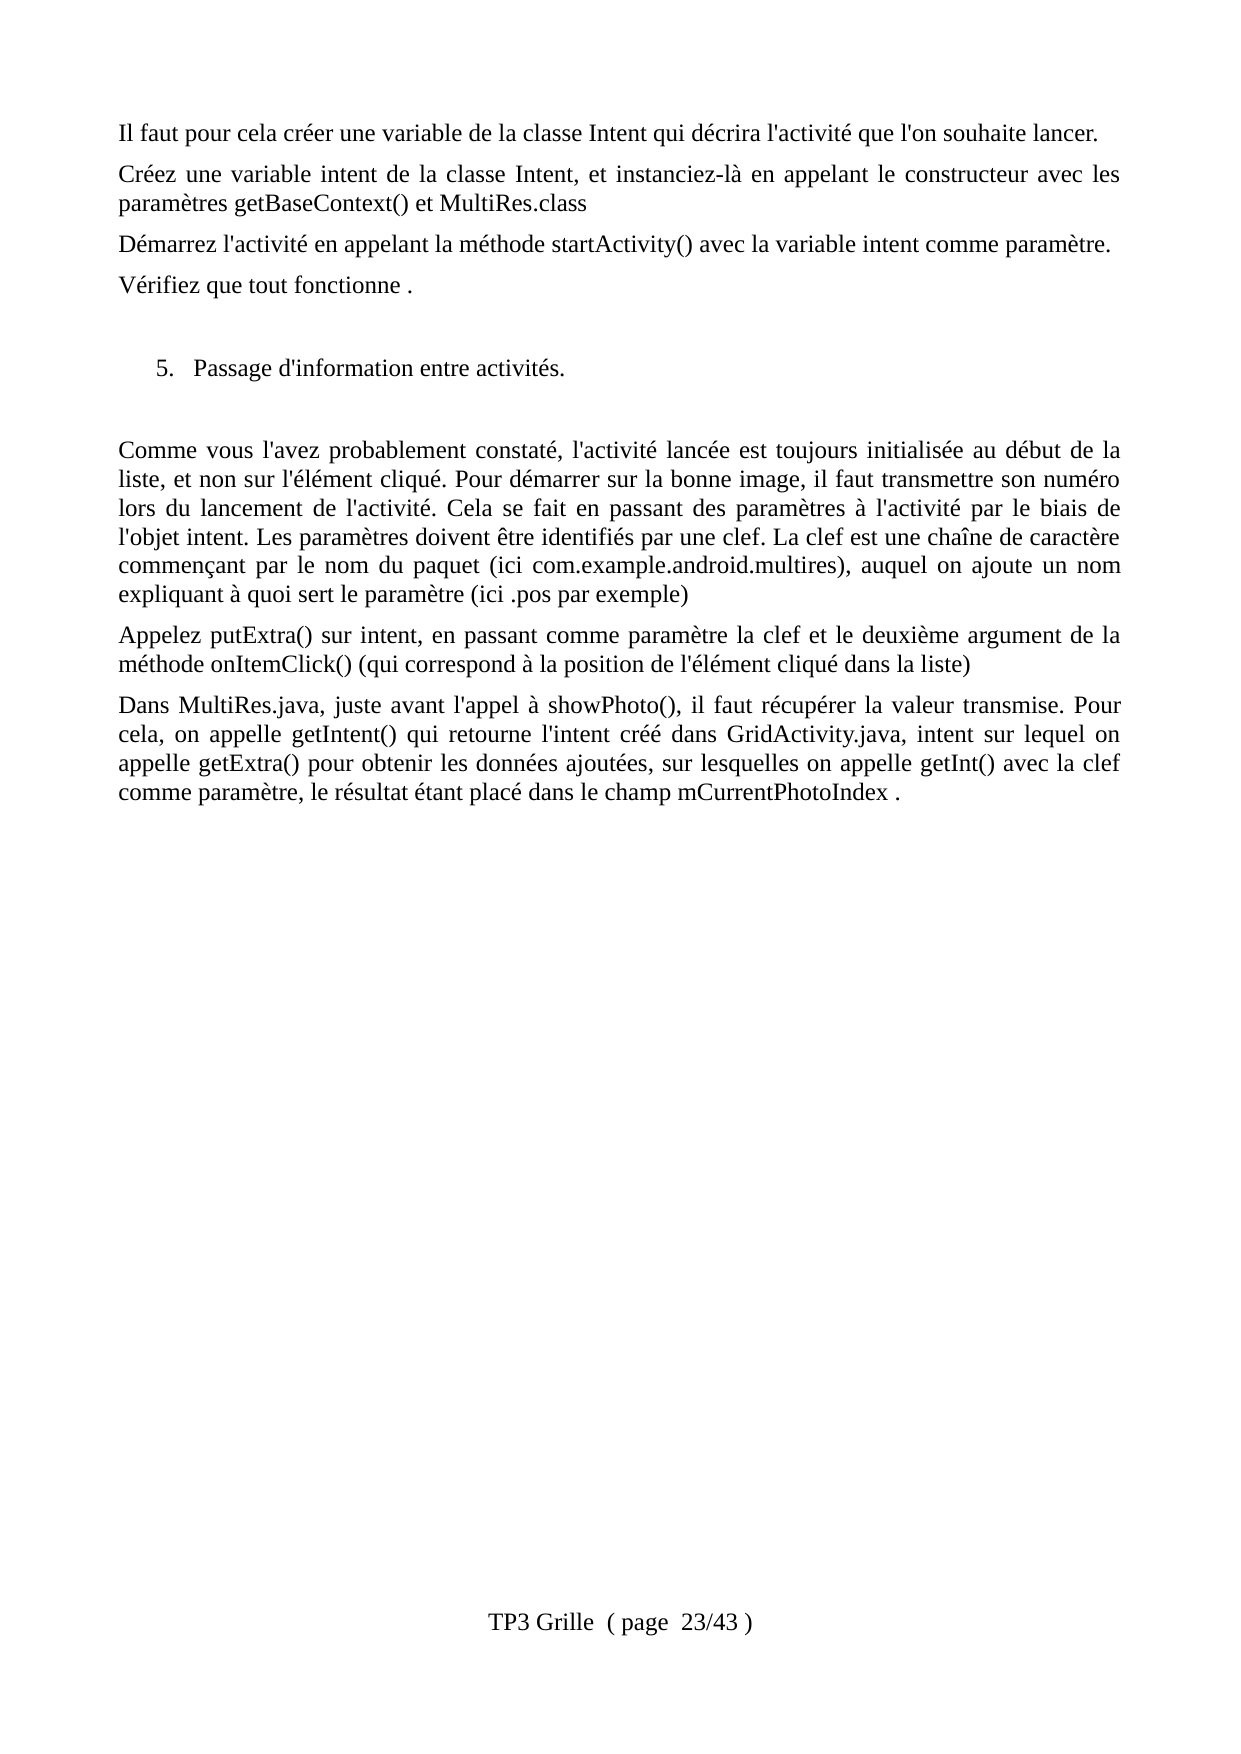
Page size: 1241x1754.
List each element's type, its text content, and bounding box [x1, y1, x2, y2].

list Passage d'information entre activités. [156, 353, 1122, 382]
text Vérifiez que tout fonctionne . [118, 271, 1122, 299]
text Démarrez l'activité en appelant la méthode startActivity() avec la variable intent comme paramètre. [118, 229, 1122, 258]
text Il faut pour cela créer une variable de la classe Intent qui décrira l'activité que l'on souhaite lancer. [118, 118, 1122, 147]
text Comme vous l'avez probablement constaté, l'activité lancée est toujours initialisée au début de la liste, et non sur l'élément cliqué. Pour démarrer sur la bonne image, il faut transmettre son numéro lors du lancement de l'activité. Cela se fait en passant des paramètres à l'activité par le biais de l'objet intent. Les paramètres doivent être identifiés par une clef. La clef est une chaîne de caractère commençant par le nom du paquet (ici com.example.android.multires), auquel on ajoute un nom expliquant à quoi sert le paramètre (ici .pos par exemple) [118, 436, 1122, 608]
text Dans MultiRes.java, juste avant l'appel à showPhoto(), il faut récupérer la valeur transmise. Pour cela, on appelle getIntent() qui retourne l'intent créé dans GridActivity.java, intent sur lequel on appelle getExtra() pour obtenir les données ajoutées, sur lesquelles on appelle getInt() avec la clef comme paramètre, le résultat étant placé dans le champ mCurrentPhotoIndex . [118, 691, 1122, 806]
text Créez une variable intent de la classe Intent, et instanciez-là en appelant le constructeur avec les paramètres getBaseContext() et MultiRes.class [118, 159, 1122, 217]
text Appelez putExtra() sur intent, en passant comme paramètre la clef et le deuxième argument de la méthode onItemClick() (qui correspond à la position de l'élément cliqué dans la liste) [118, 621, 1122, 678]
